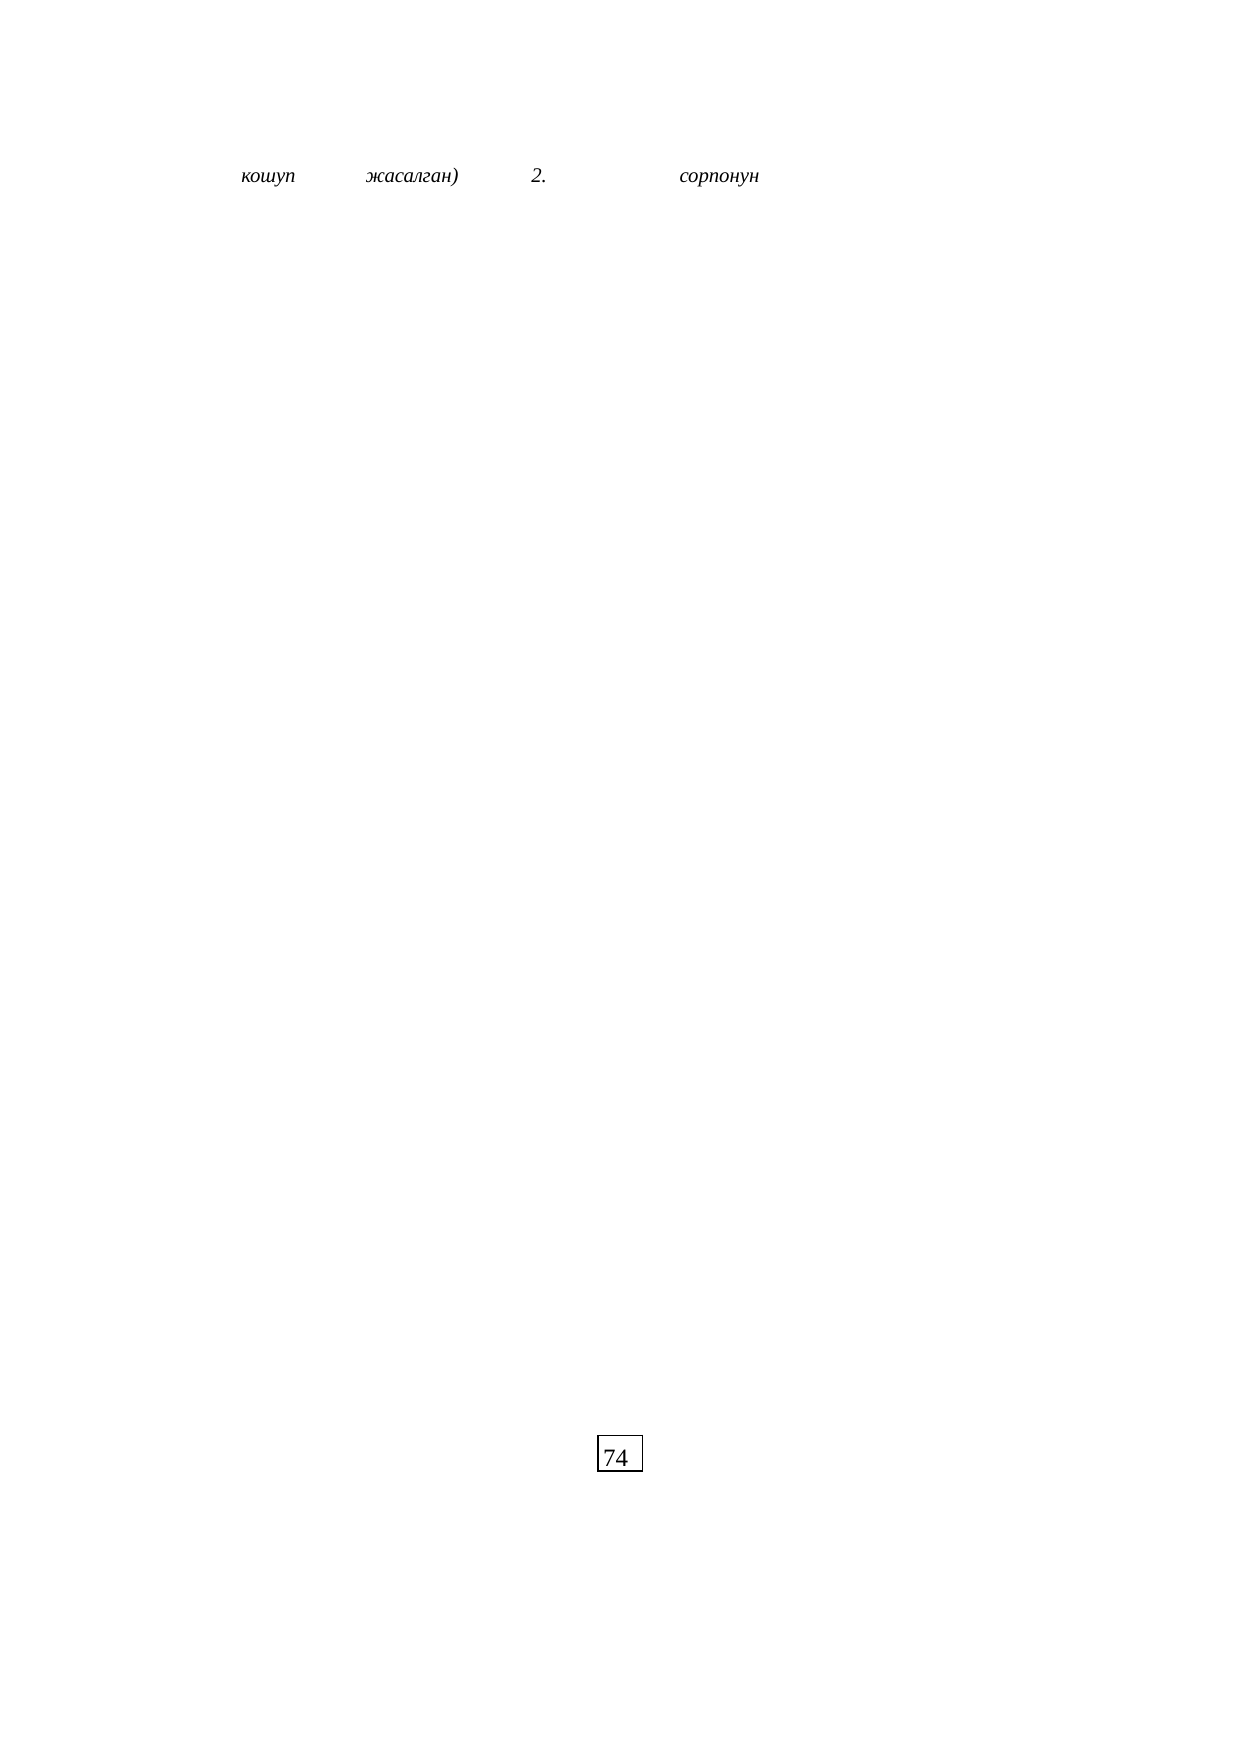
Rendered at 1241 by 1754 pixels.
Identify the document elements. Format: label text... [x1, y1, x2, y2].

text сорпонун [679, 164, 1004, 188]
text кошуп жасалган) 2. [241, 164, 548, 188]
